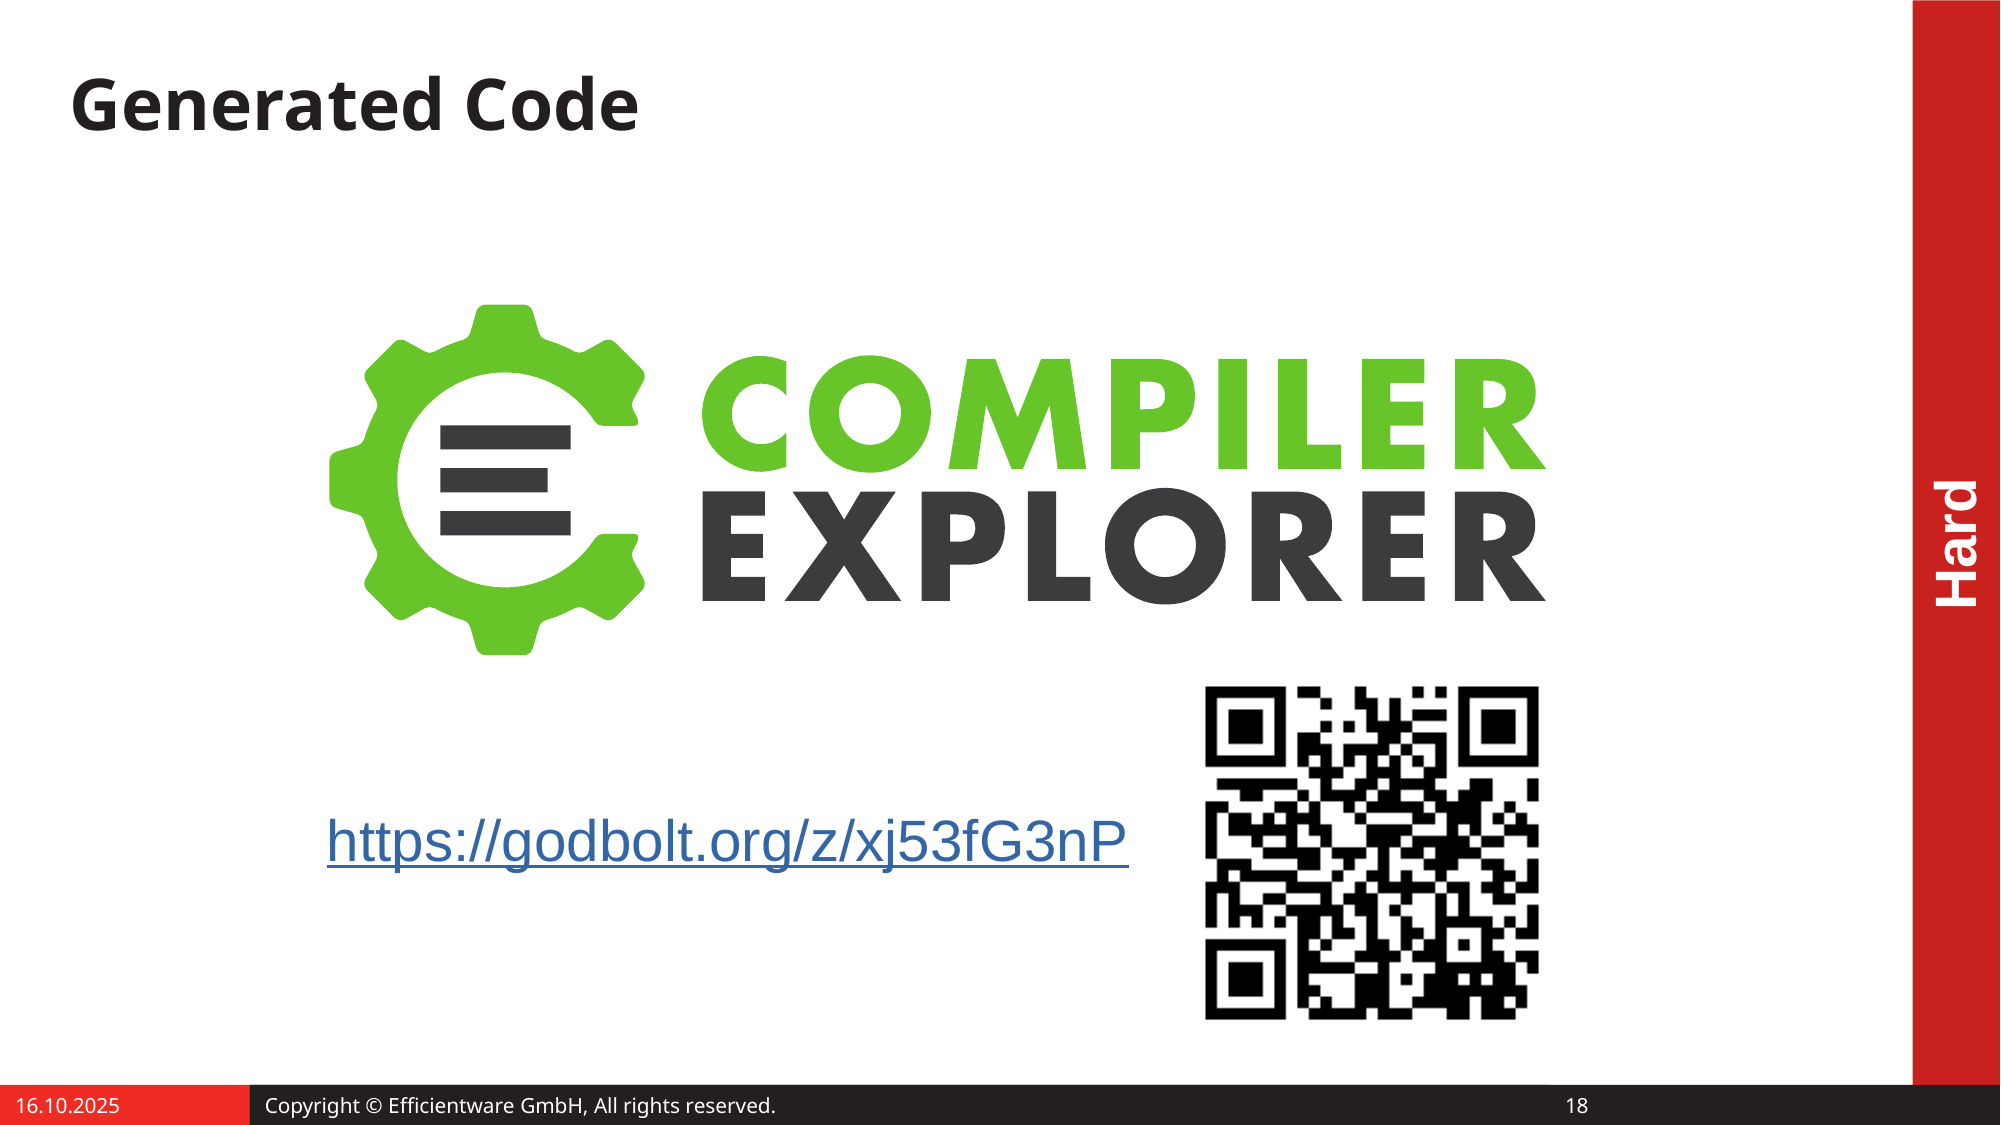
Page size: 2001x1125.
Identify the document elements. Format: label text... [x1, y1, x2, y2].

picture [38, 0, 1838, 1066]
text_box Hard [1912, 0, 2000, 1084]
text_box Copyright © Efficientware GmbH, All rights reserved. [249, 1084, 1550, 1125]
title Generated Code [55, 52, 1945, 156]
text_box https://godbolt.org/z/xj53fG3nP [311, 801, 1142, 882]
slide_number [1550, 1084, 2000, 1125]
slide_number 16.10.2025 [0, 1084, 249, 1125]
